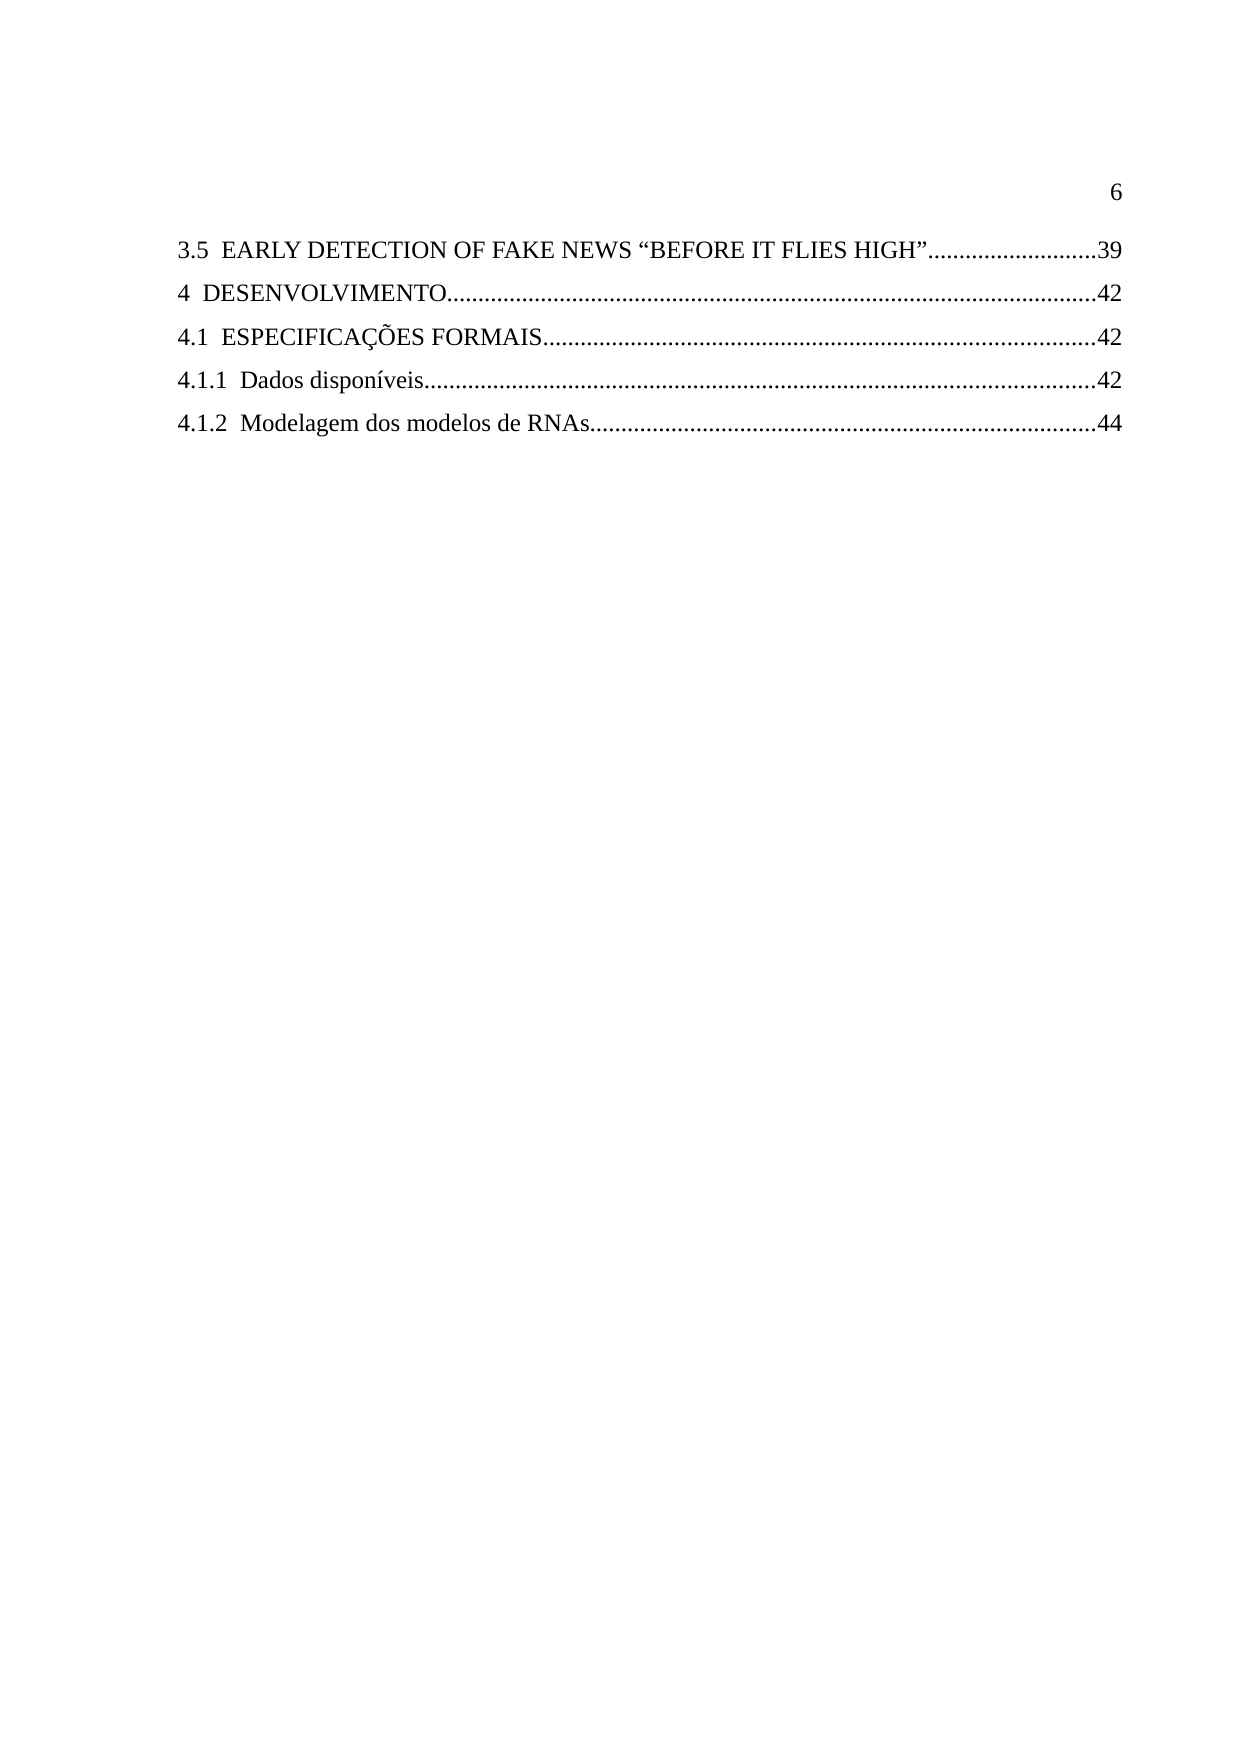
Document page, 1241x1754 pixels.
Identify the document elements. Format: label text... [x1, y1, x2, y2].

text 4.1.1 Dados disponíveis 42 [177, 365, 1122, 393]
text 4 DESENVOLVIMENTO 42 [177, 278, 1122, 307]
text 4.1 ESPECIFICAÇÕES FORMAIS 42 [177, 322, 1122, 350]
text 4.1.2 Modelagem dos modelos de RNAs 44 [177, 408, 1122, 437]
text 3.5 EARLY DETECTION OF FAKE NEWS “BEFORE IT FLIES HIGH” 39 [177, 235, 1122, 264]
